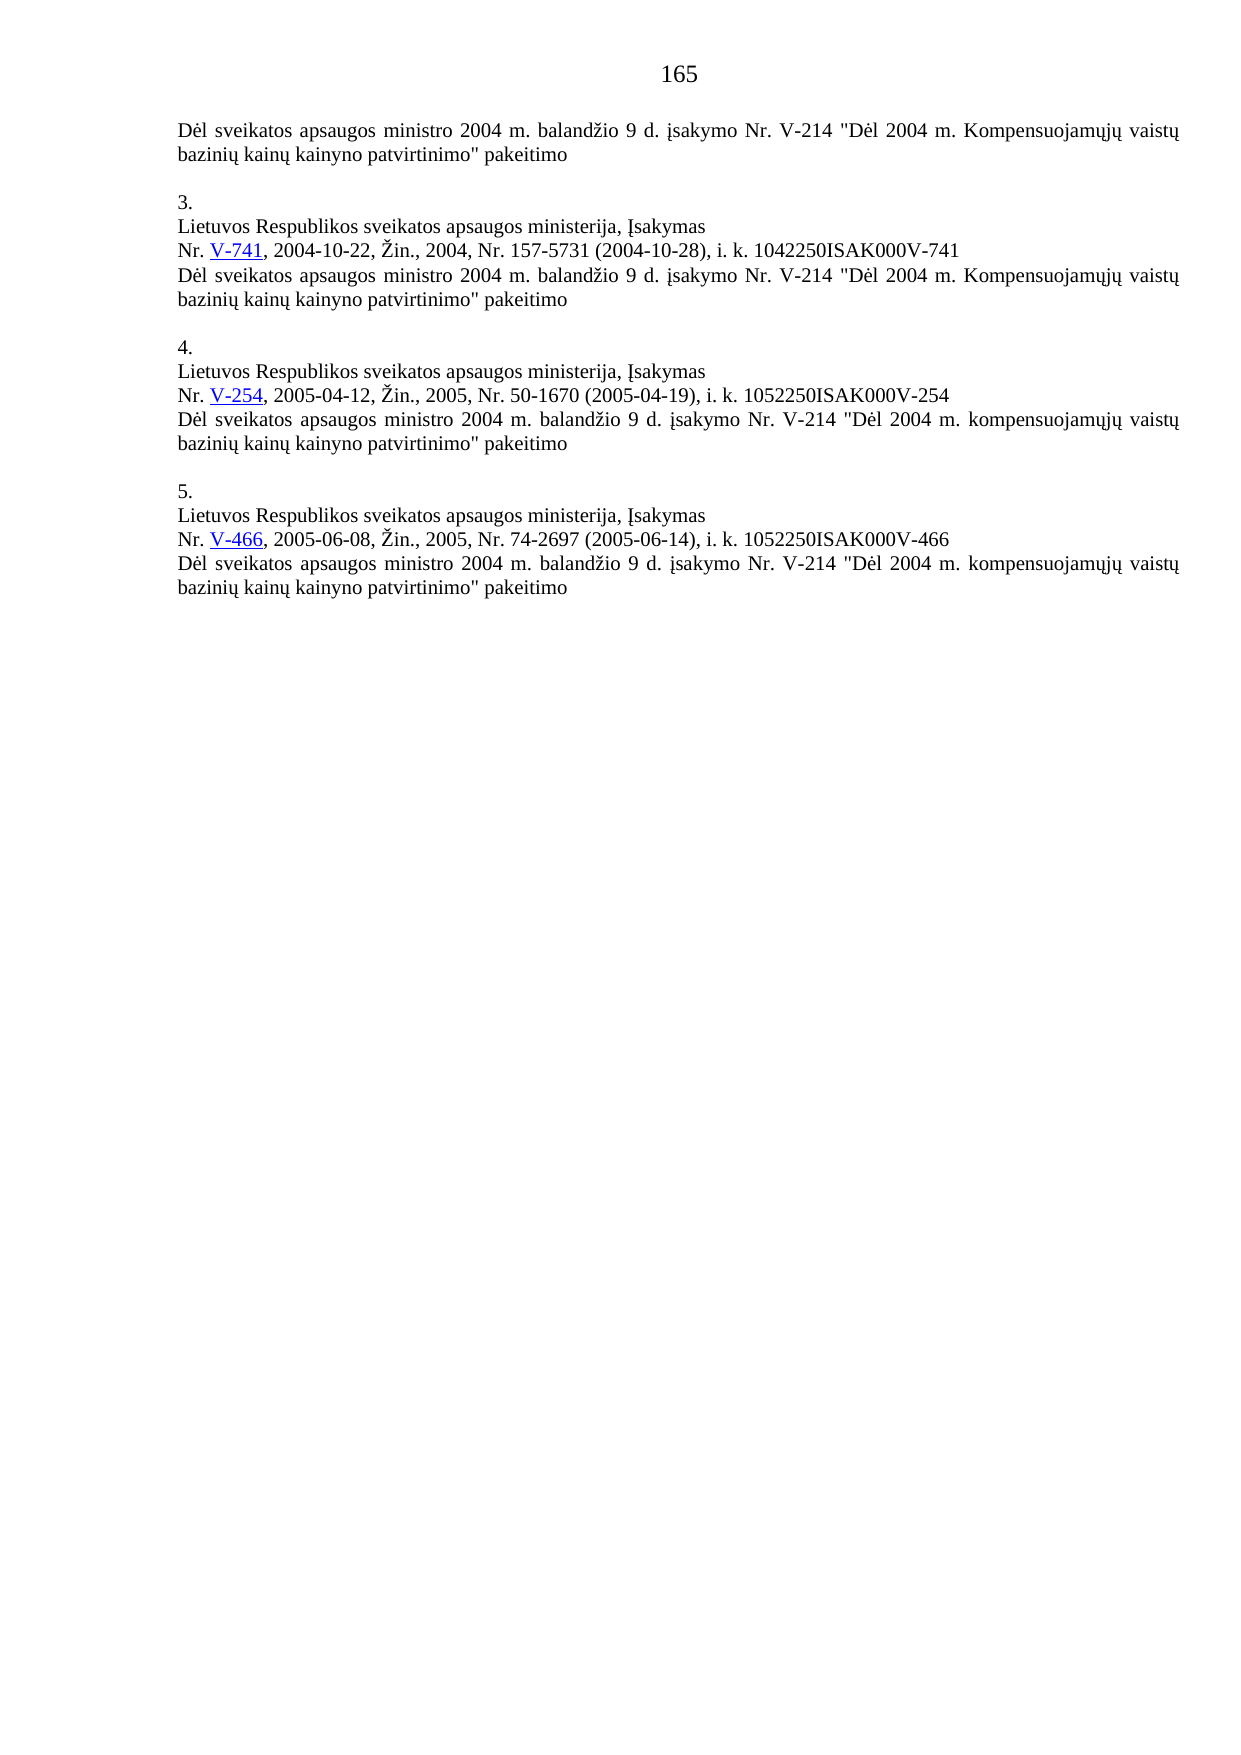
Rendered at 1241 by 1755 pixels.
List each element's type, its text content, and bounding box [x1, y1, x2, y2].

text Nr. V-254, 2005-04-12, Žin., 2005, Nr. 50-1670 (2005-04-19), i. k. 1052250ISAK000V-254 [177, 383, 1181, 407]
text Nr. V-466, 2005-06-08, Žin., 2005, Nr. 74-2697 (2005-06-14), i. k. 1052250ISAK000V-466 [177, 527, 1181, 551]
text Nr. V-741, 2004-10-22, Žin., 2004, Nr. 157-5731 (2004-10-28), i. k. 1042250ISAK000V-741 [177, 238, 1181, 262]
text Dėl sveikatos apsaugos ministro 2004 m. balandžio 9 d. įsakymo Nr. V-214 "Dėl 2004 m. kompensuojamųjų vaistų bazinių kainų kainyno patvirtinimo" pakeitimo [177, 407, 1181, 455]
text Dėl sveikatos apsaugos ministro 2004 m. balandžio 9 d. įsakymo Nr. V-214 "Dėl 2004 m. kompensuojamųjų vaistų bazinių kainų kainyno patvirtinimo" pakeitimo [177, 551, 1181, 599]
text Lietuvos Respublikos sveikatos apsaugos ministerija, Įsakymas [177, 359, 1181, 383]
text Lietuvos Respublikos sveikatos apsaugos ministerija, Įsakymas [177, 214, 1181, 238]
text Dėl sveikatos apsaugos ministro 2004 m. balandžio 9 d. įsakymo Nr. V-214 "Dėl 2004 m. Kompensuojamųjų vaistų bazinių kainų kainyno patvirtinimo" pakeitimo [177, 118, 1181, 166]
text Lietuvos Respublikos sveikatos apsaugos ministerija, Įsakymas [177, 503, 1181, 527]
text 5. [177, 479, 1181, 503]
text Dėl sveikatos apsaugos ministro 2004 m. balandžio 9 d. įsakymo Nr. V-214 "Dėl 2004 m. Kompensuojamųjų vaistų bazinių kainų kainyno patvirtinimo" pakeitimo [177, 262, 1181, 311]
text 4. [177, 335, 1181, 359]
text 3. [177, 190, 1181, 214]
